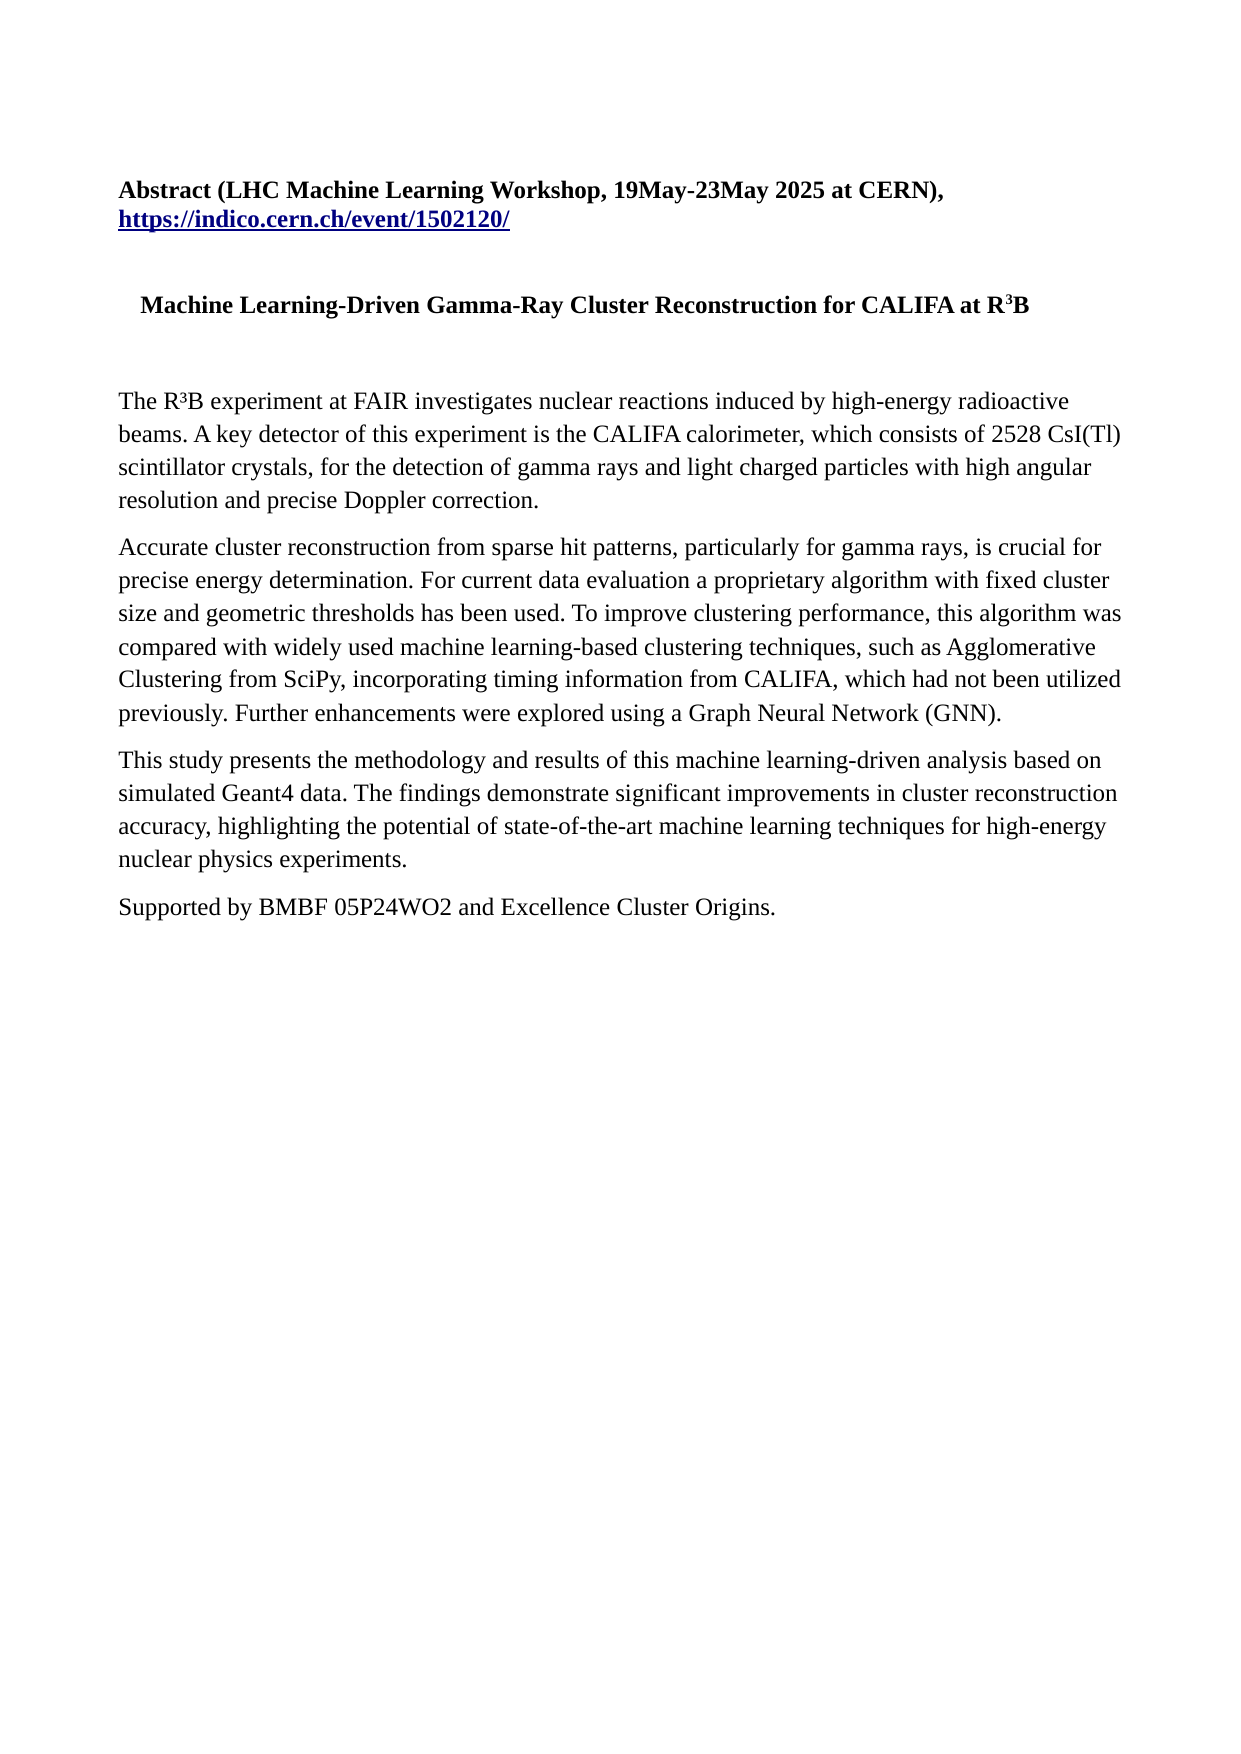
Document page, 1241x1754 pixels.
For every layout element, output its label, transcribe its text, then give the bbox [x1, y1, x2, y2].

text This study presents the methodology and results of this machine learning-driven analysis based on simulated Geant4 data. The findings demonstrate significant improvements in cluster reconstruction accuracy, highlighting the potential of state-of-the-art machine learning techniques for high-energy nuclear physics experiments. [118, 745, 1122, 873]
text Supported by BMBF 05P24WO2 and Excellence Cluster Origins. [118, 892, 1122, 921]
text Accurate cluster reconstruction from sparse hit patterns, particularly for gamma rays, is crucial for precise energy determination. For current data evaluation a proprietary algorithm with fixed cluster size and geometric thresholds has been used. To improve clustering performance, this algorithm was compared with widely used machine learning-based clustering techniques, such as Agglomerative Clustering from SciPy, incorporating timing information from CALIFA, which had not been utilized previously. Further enhancements were explored using a Graph Neural Network (GNN). [118, 532, 1122, 726]
text Machine Learning-Driven Gamma-Ray Cluster Reconstruction for CALIFA at R3B [118, 291, 1122, 319]
text Abstract (LHC Machine Learning Workshop, 19May-23May 2025 at CERN), [118, 176, 1122, 204]
text https://indico.cern.ch/event/1502120/ [118, 204, 1122, 233]
text The R³B experiment at FAIR investigates nuclear reactions induced by high-energy radioactive beams. A key detector of this experiment is the CALIFA calorimeter, which consists of 2528 CsI(Tl) scintillator crystals, for the detection of gamma rays and light charged particles with high angular resolution and precise Doppler correction. [118, 386, 1122, 514]
